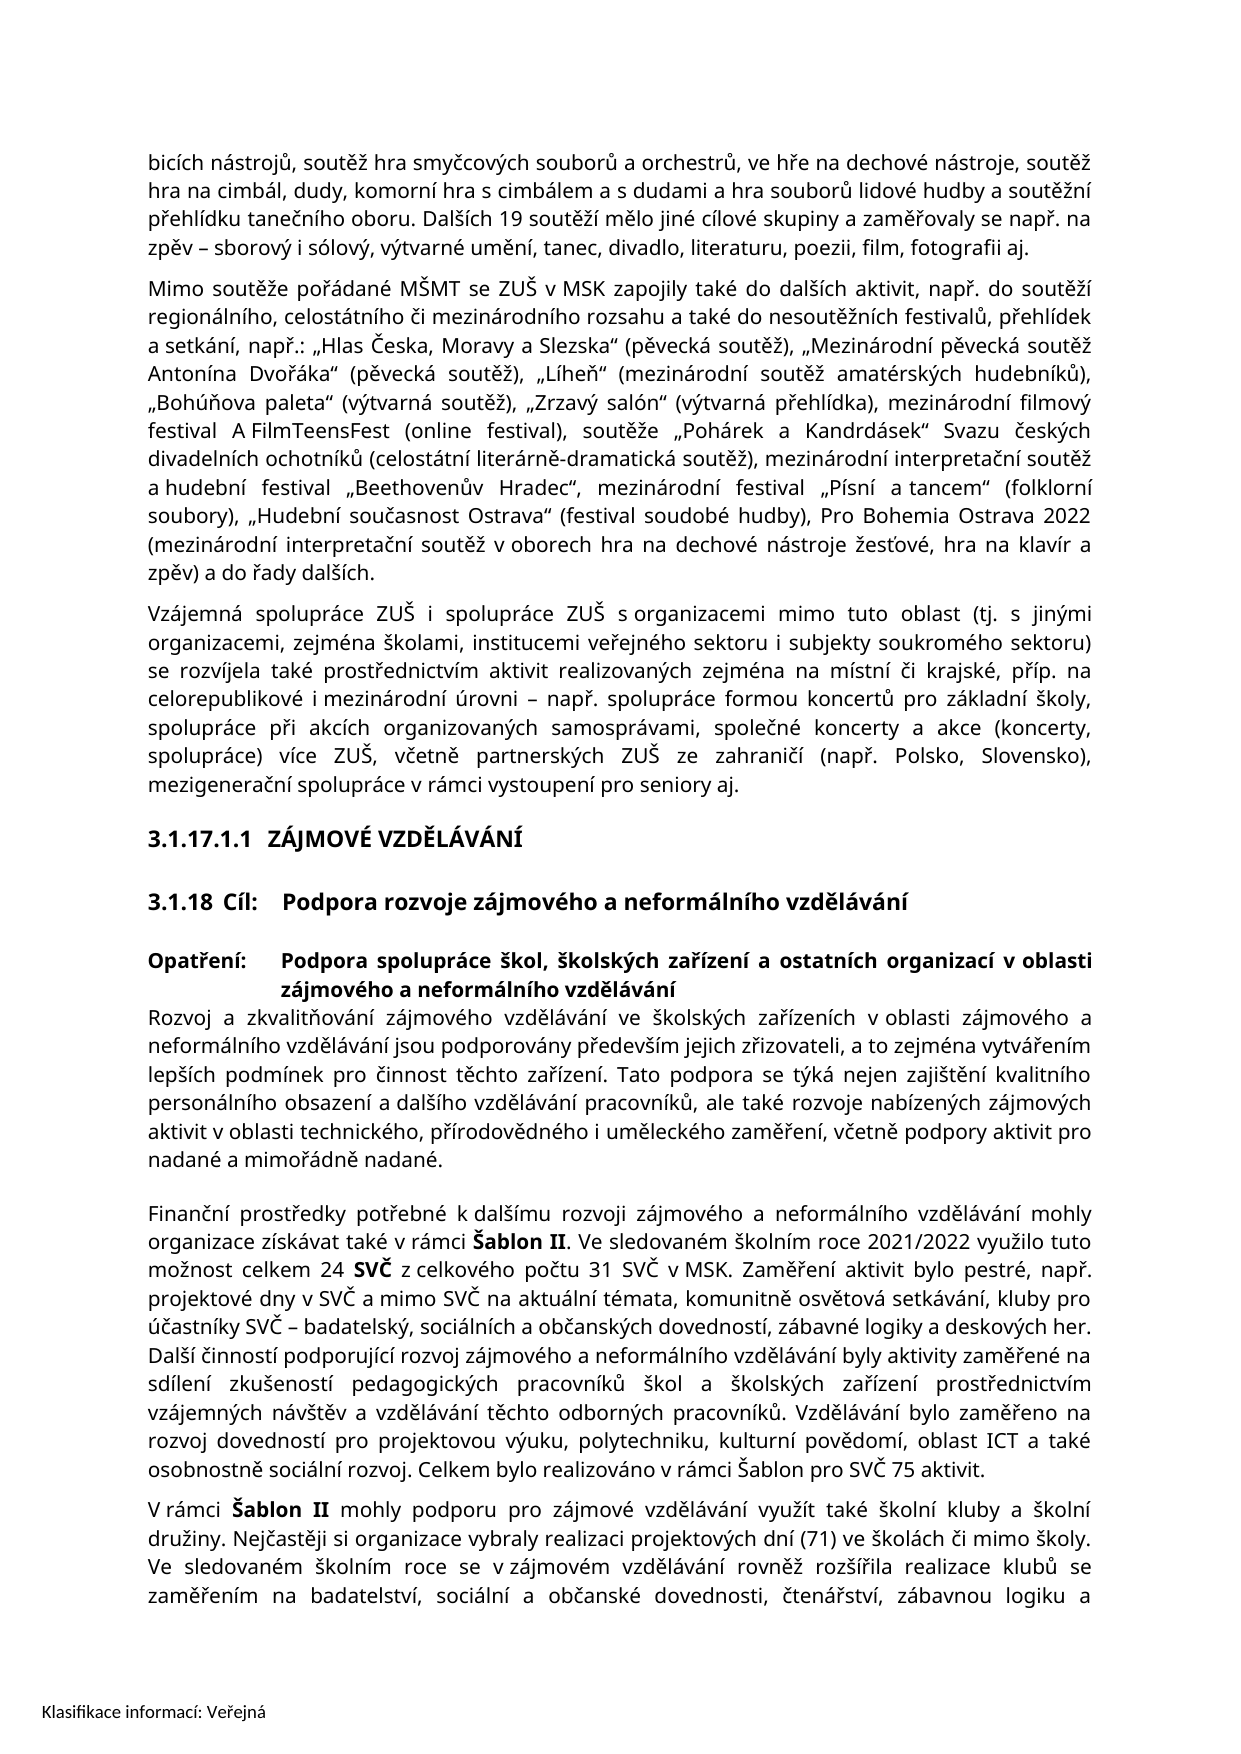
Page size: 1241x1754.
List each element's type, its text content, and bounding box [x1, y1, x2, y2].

text V rámci Šablon II mohly podporu pro zájmové vzdělávání využít také školní kluby a školní družiny. Nejčastěji si organizace vybraly realizaci projektových dní (71) ve školách či mimo školy. Ve sledovaném školním roce se v zájmovém vzdělávání rovněž rozšířila realizace klubů se zaměřením na badatelství, sociální a občanské dovednosti, čtenářství, zábavnou logiku a [148, 1496, 1092, 1609]
text Opatření: Podpora spolupráce škol, školských zařízení a ostatních organizací v oblasti zájmového a neformálního vzdělávání [147, 946, 1092, 1003]
text Rozvoj a zkvalitňování zájmového vzdělávání ve školských zařízeních v oblasti zájmového a neformálního vzdělávání jsou podporovány především jejich zřizovateli, a to zejména vytvářením lepších podmínek pro činnost těchto zařízení. Tato podpora se týká nejen zajištění kvalitního personálního obsazení a dalšího vzdělávání pracovníků, ale také rozvoje nabízených zájmových aktivit v oblasti technického, přírodovědného i uměleckého zaměření, včetně podpory aktivit pro nadané a mimořádně nadané. [148, 1003, 1092, 1174]
subtitle Cíl: Podpora rozvoje zájmového a neformálního vzdělávání [148, 886, 1092, 917]
text Finanční prostředky potřebné k dalšímu rozvoji zájmového a neformálního vzdělávání mohly organizace získávat také v rámci Šablon II. Ve sledovaném školním roce 2021/2022 využilo tuto možnost celkem 24 SVČ z celkového počtu 31 SVČ v MSK. Zaměření aktivit bylo pestré, např. projektové dny v SVČ a mimo SVČ na aktuální témata, komunitně osvětová setkávání, kluby pro účastníky SVČ – badatelský, sociálních a občanských dovedností, zábavné logiky a deskových her. Další činností podporující rozvoj zájmového a neformálního vzdělávání byly aktivity zaměřené na sdílení zkušeností pedagogických pracovníků škol a školských zařízení prostřednictvím vzájemných návštěv a vzdělávání těchto odborných pracovníků. Vzdělávání bylo zaměřeno na rozvoj dovedností pro projektovou výuku, polytechniku, kulturní povědomí, oblast ICT a také osobnostně sociální rozvoj. Celkem bylo realizováno v rámci Šablon pro SVČ 75 aktivit. [148, 1199, 1092, 1483]
subtitle ZÁJMOVÉ VZDĚLÁVÁNÍ [148, 823, 1092, 854]
text bicích nástrojů, soutěž hra smyčcových souborů a orchestrů, ve hře na dechové nástroje, soutěž hra na cimbál, dudy, komorní hra s cimbálem a s dudami a hra souborů lidové hudby a soutěžní přehlídku tanečního oboru. Dalších 19 soutěží mělo jiné cílové skupiny a zaměřovaly se např. na zpěv – sborový i sólový, výtvarné umění, tanec, divadlo, literaturu, poezii, film, fotografii aj. [148, 148, 1092, 261]
text Mimo soutěže pořádané MŠMT se ZUŠ v MSK zapojily také do dalších aktivit, např. do soutěží regionálního, celostátního či mezinárodního rozsahu a také do nesoutěžních festivalů, přehlídek a setkání, např.: „Hlas Česka, Moravy a Slezska“ (pěvecká soutěž), „Mezinárodní pěvecká soutěž Antonína Dvořáka“ (pěvecká soutěž), „Líheň“ (mezinárodní soutěž amatérských hudebníků), „Bohúňova paleta“ (výtvarná soutěž), „Zrzavý salón“ (výtvarná přehlídka), mezinárodní filmový festival A FilmTeensFest (online festival), soutěže „Pohárek a Kandrdásek“ Svazu českých divadelních ochotníků (celostátní literárně-dramatická soutěž), mezinárodní interpretační soutěž a hudební festival „Beethovenův Hradec“, mezinárodní festival „Písní a tancem“ (folklorní soubory), „Hudební současnost Ostrava“ (festival soudobé hudby), Pro Bohemia Ostrava 2022 (mezinárodní interpretační soutěž v oborech hra na dechové nástroje žesťové, hra na klavír a zpěv) a do řady dalších. [148, 274, 1092, 587]
text Vzájemná spolupráce ZUŠ i spolupráce ZUŠ s organizacemi mimo tuto oblast (tj. s jinými organizacemi, zejména školami, institucemi veřejného sektoru i subjekty soukromého sektoru) se rozvíjela také prostřednictvím aktivit realizovaných zejména na místní či krajské, příp. na celorepublikové i mezinárodní úrovni – např. spolupráce formou koncertů pro základní školy, spolupráce při akcích organizovaných samosprávami, společné koncerty a akce (koncerty, spolupráce) více ZUŠ, včetně partnerských ZUŠ ze zahraničí (např. Polsko, Slovensko), mezigenerační spolupráce v rámci vystoupení pro seniory aj. [148, 599, 1092, 798]
